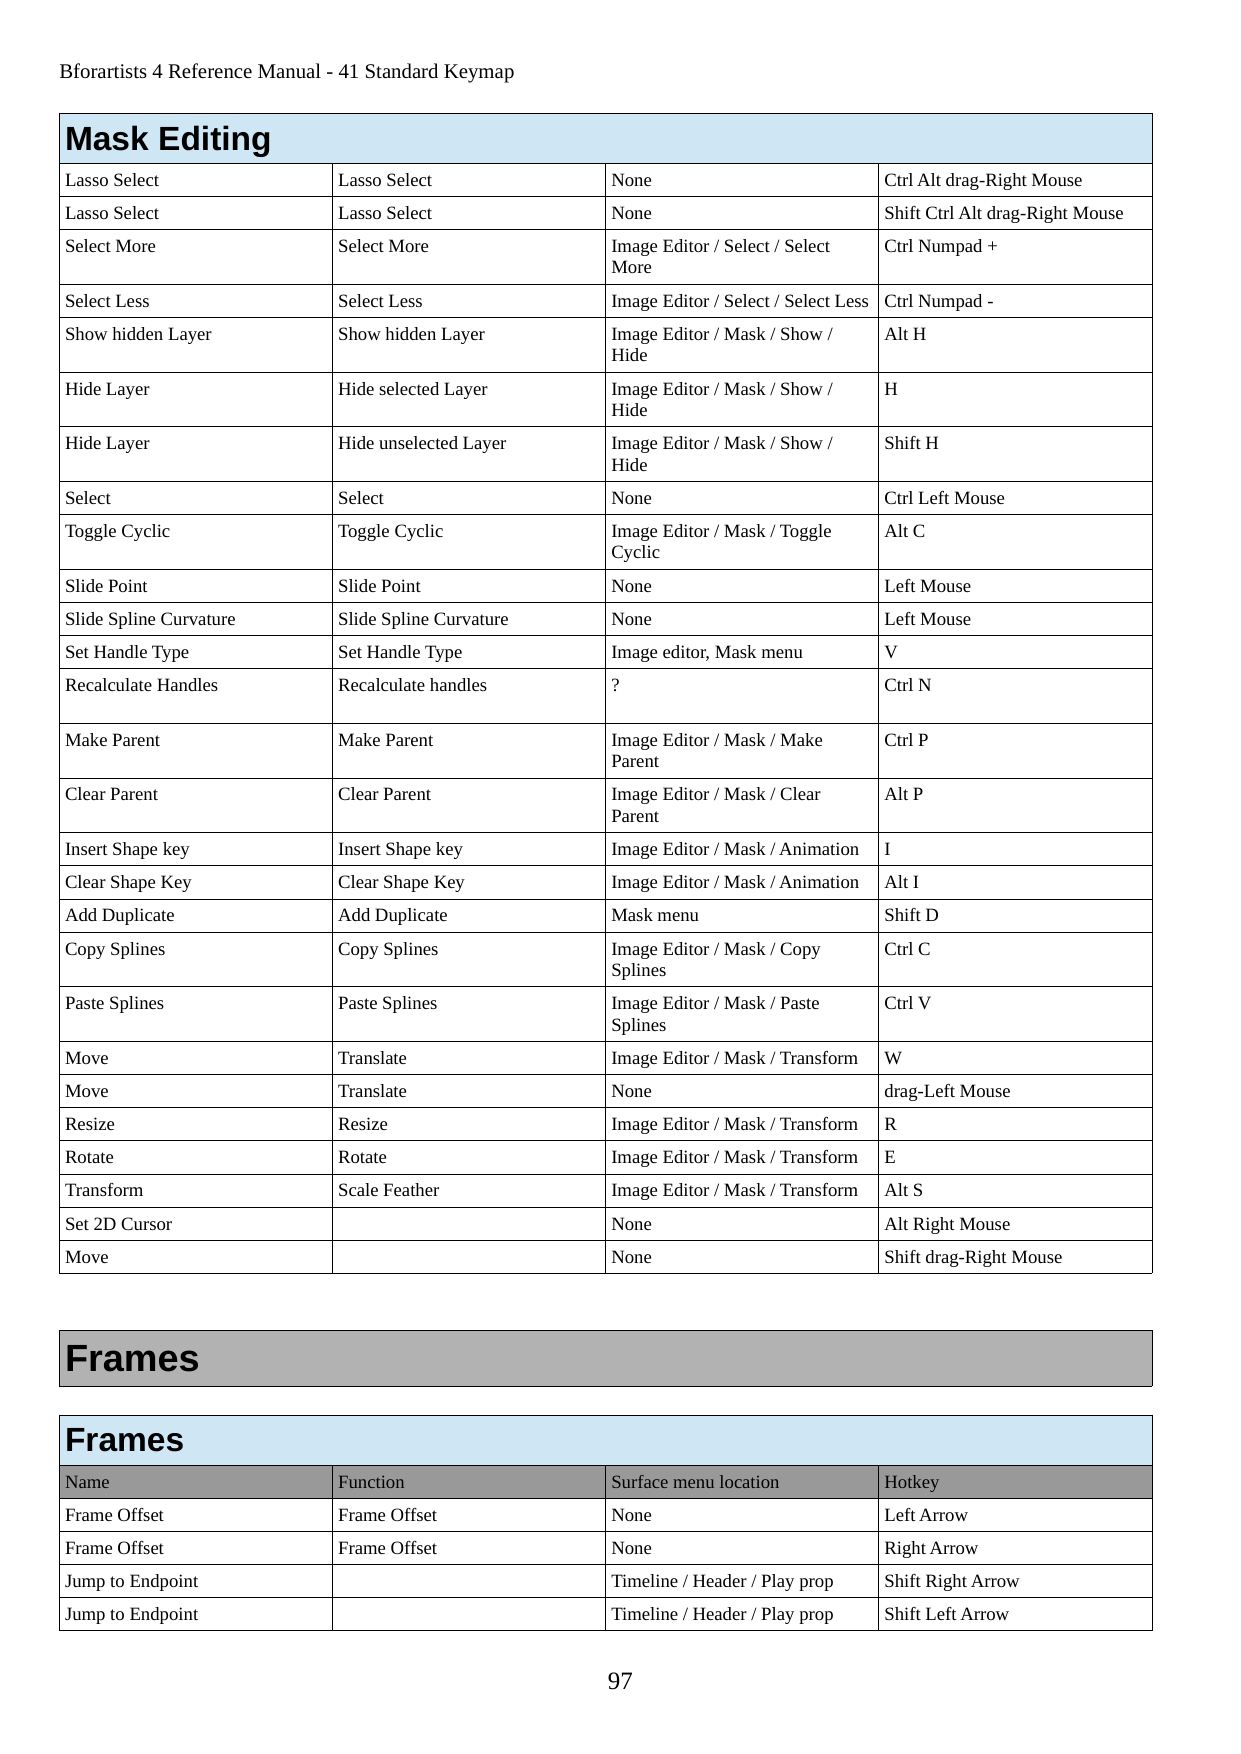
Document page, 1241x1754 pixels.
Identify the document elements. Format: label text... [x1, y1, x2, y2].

table_cell Hide unselected Layer [333, 427, 605, 481]
table_cell Lasso Select [60, 164, 332, 196]
table_cell Timeline / Header / Play prop [606, 1598, 878, 1630]
table_cell Alt H [879, 318, 1152, 372]
table_cell Shift D [879, 900, 1152, 932]
table_cell Image editor, Mask menu [606, 636, 878, 668]
table_cell Left Mouse [879, 603, 1152, 635]
table_cell Jump to Endpoint [60, 1598, 332, 1630]
table_cell Lasso Select [333, 164, 605, 196]
table_cell Select Less [333, 285, 605, 317]
table_cell Image Editor / Mask / Make Parent [606, 724, 878, 777]
table_cell [333, 1565, 605, 1597]
table_cell [333, 1241, 605, 1273]
table_cell Image Editor / Mask / Transform [606, 1141, 878, 1173]
table_cell Left Mouse [879, 570, 1152, 602]
table_header Frames [60, 1331, 1152, 1386]
table_cell Image Editor / Select / Select Less [606, 285, 878, 317]
table_cell Select More [333, 230, 605, 284]
table_cell R [879, 1108, 1152, 1140]
table_cell Left Arrow [879, 1499, 1152, 1531]
table_cell Image Editor / Mask / Transform [606, 1108, 878, 1140]
table_cell drag-Left Mouse [879, 1075, 1152, 1107]
table_cell Image Editor / Mask / Show / Hide [606, 373, 878, 426]
table_cell Make Parent [60, 724, 332, 777]
table_cell Ctrl V [879, 987, 1152, 1041]
table_cell Alt Right Mouse [879, 1208, 1152, 1240]
table_cell Rotate [333, 1141, 605, 1173]
table_cell Ctrl C [879, 933, 1152, 986]
table_cell Hide Layer [60, 373, 332, 426]
table_cell None [606, 1499, 878, 1531]
table_cell Alt P [879, 779, 1152, 832]
table_cell Slide Spline Curvature [60, 603, 332, 635]
table_cell Shift drag-Right Mouse [879, 1241, 1152, 1273]
table_cell Ctrl N [879, 669, 1152, 723]
table_cell Image Editor / Mask / Animation [606, 833, 878, 865]
table_cell Clear Shape Key [60, 866, 332, 898]
table_cell Image Editor / Mask / Clear Parent [606, 779, 878, 832]
table_cell Rotate [60, 1141, 332, 1173]
table_cell [333, 1208, 605, 1240]
table_cell None [606, 570, 878, 602]
table_cell Toggle Cyclic [333, 515, 605, 569]
table_cell Lasso Select [333, 197, 605, 229]
table_cell Shift Right Arrow [879, 1565, 1152, 1597]
table_cell Mask menu [606, 900, 878, 932]
table_cell Shift H [879, 427, 1152, 481]
table_cell Alt I [879, 866, 1152, 898]
table_cell ? [606, 669, 878, 723]
table_cell Hotkey [879, 1466, 1152, 1498]
table_cell None [606, 197, 878, 229]
table_cell None [606, 1075, 878, 1107]
table_cell Image Editor / Mask / Show / Hide [606, 427, 878, 481]
table_cell Resize [333, 1108, 605, 1140]
table_cell None [606, 164, 878, 196]
table_cell Copy Splines [333, 933, 605, 986]
table_cell Scale Feather [333, 1175, 605, 1207]
table_cell Transform [60, 1175, 332, 1207]
table_cell Clear Parent [60, 779, 332, 832]
table_cell Lasso Select [60, 197, 332, 229]
table_cell I [879, 833, 1152, 865]
table_cell Move [60, 1241, 332, 1273]
table_cell Select More [60, 230, 332, 284]
table_cell [333, 1598, 605, 1630]
table_cell None [606, 1532, 878, 1564]
table_cell Frame Offset [60, 1532, 332, 1564]
table_cell Image Editor / Mask / Animation [606, 866, 878, 898]
table_cell Ctrl Numpad - [879, 285, 1152, 317]
table_cell Add Duplicate [333, 900, 605, 932]
table_cell Ctrl Numpad + [879, 230, 1152, 284]
table_cell Alt S [879, 1175, 1152, 1207]
table_cell None [606, 1208, 878, 1240]
table_cell Slide Point [333, 570, 605, 602]
table_cell Slide Point [60, 570, 332, 602]
table_cell Select [333, 482, 605, 514]
table_cell Show hidden Layer [60, 318, 332, 372]
table_cell Set 2D Cursor [60, 1208, 332, 1240]
table_cell Recalculate handles [333, 669, 605, 723]
table_cell Insert Shape key [333, 833, 605, 865]
table_cell None [606, 603, 878, 635]
table_cell Frame Offset [333, 1499, 605, 1531]
table_cell Frame Offset [333, 1532, 605, 1564]
table_cell Translate [333, 1042, 605, 1074]
table_cell Toggle Cyclic [60, 515, 332, 569]
table_cell Select [60, 482, 332, 514]
table_cell None [606, 1241, 878, 1273]
table_cell Move [60, 1075, 332, 1107]
table_cell Clear Parent [333, 779, 605, 832]
table_cell Copy Splines [60, 933, 332, 986]
table_cell Insert Shape key [60, 833, 332, 865]
table_cell None [606, 482, 878, 514]
table_header Frames [60, 1416, 1152, 1465]
table_cell H [879, 373, 1152, 426]
table_cell Image Editor / Mask / Transform [606, 1042, 878, 1074]
table_cell Surface menu location [606, 1466, 878, 1498]
table_cell Image Editor / Mask / Show / Hide [606, 318, 878, 372]
table_cell Name [60, 1466, 332, 1498]
table_cell Translate [333, 1075, 605, 1107]
table_cell Set Handle Type [333, 636, 605, 668]
table_cell Slide Spline Curvature [333, 603, 605, 635]
table_cell Image Editor / Mask / Copy Splines [606, 933, 878, 986]
table_cell Paste Splines [60, 987, 332, 1041]
table_cell W [879, 1042, 1152, 1074]
table_cell Resize [60, 1108, 332, 1140]
table_cell Add Duplicate [60, 900, 332, 932]
table_cell Paste Splines [333, 987, 605, 1041]
table_cell Show hidden Layer [333, 318, 605, 372]
table_cell Frame Offset [60, 1499, 332, 1531]
table_cell Image Editor / Select / Select More [606, 230, 878, 284]
table_cell Hide Layer [60, 427, 332, 481]
table_cell Select Less [60, 285, 332, 317]
table_cell Ctrl Alt drag-Right Mouse [879, 164, 1152, 196]
table_cell Image Editor / Mask / Paste Splines [606, 987, 878, 1041]
table_cell Ctrl P [879, 724, 1152, 777]
table_header Mask Editing [60, 114, 1152, 163]
table_cell Clear Shape Key [333, 866, 605, 898]
table_cell Recalculate Handles [60, 669, 332, 723]
table_cell Shift Left Arrow [879, 1598, 1152, 1630]
table_cell Jump to Endpoint [60, 1565, 332, 1597]
table_cell Set Handle Type [60, 636, 332, 668]
table_cell Make Parent [333, 724, 605, 777]
table_cell Move [60, 1042, 332, 1074]
table_cell Image Editor / Mask / Transform [606, 1175, 878, 1207]
table_cell Hide selected Layer [333, 373, 605, 426]
table_cell Ctrl Left Mouse [879, 482, 1152, 514]
table_cell Function [333, 1466, 605, 1498]
table_cell Timeline / Header / Play prop [606, 1565, 878, 1597]
table_cell Image Editor / Mask / Toggle Cyclic [606, 515, 878, 569]
table_cell Right Arrow [879, 1532, 1152, 1564]
table_cell Shift Ctrl Alt drag-Right Mouse [879, 197, 1152, 229]
table_cell E [879, 1141, 1152, 1173]
table_cell V [879, 636, 1152, 668]
table_cell Alt C [879, 515, 1152, 569]
